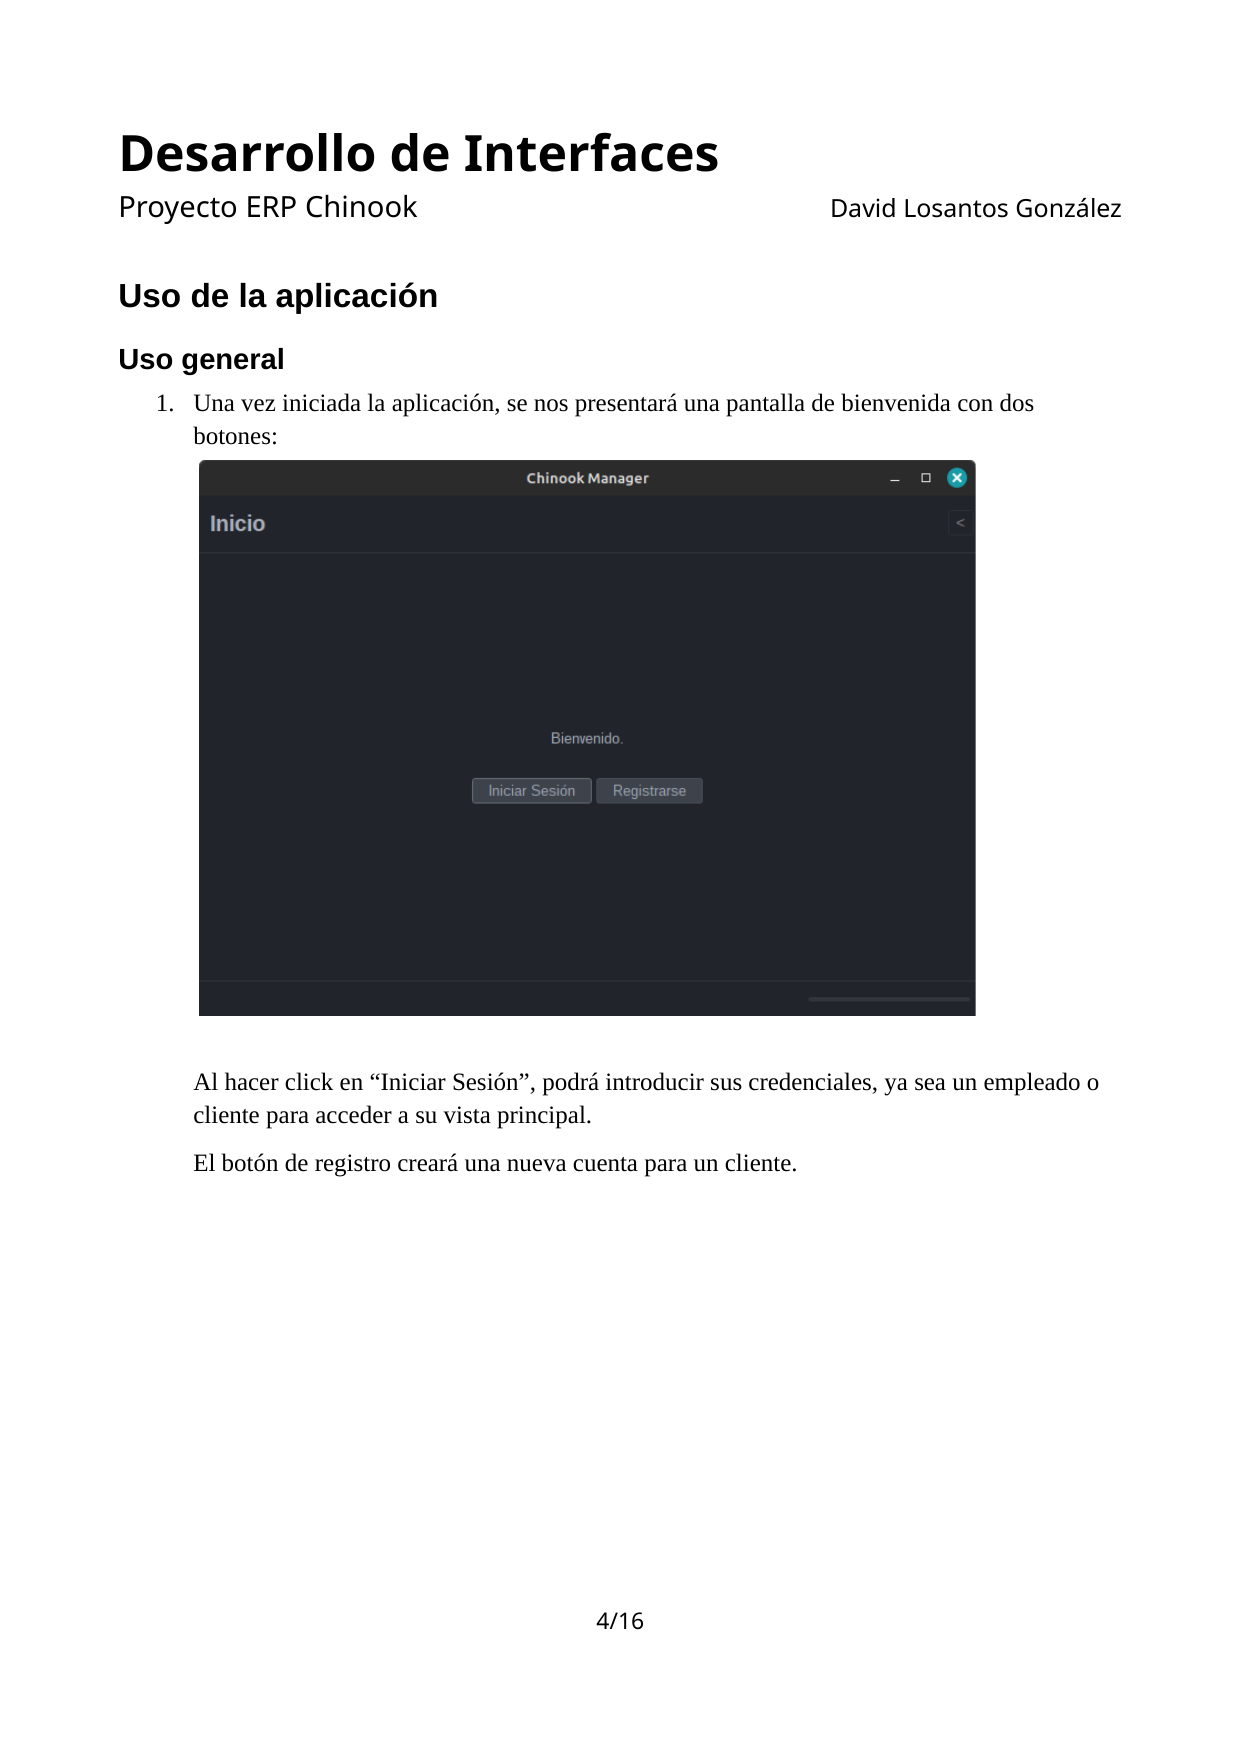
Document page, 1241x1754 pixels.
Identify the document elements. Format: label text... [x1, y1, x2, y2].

subtitle Uso general [118, 342, 1122, 375]
picture [199, 460, 976, 1016]
list El botón de registro creará una nueva cuenta para un cliente. [156, 1148, 1122, 1177]
list Al hacer click en “Iniciar Sesión”, podrá introducir sus credenciales, ya sea un empleado o cliente para acceder a su vista principal. [156, 1067, 1122, 1129]
list Una vez iniciada la aplicación, se nos presentará una pantalla de bienvenida con dos botones: [156, 388, 1122, 449]
subtitle Uso de la aplicación [118, 276, 1122, 315]
